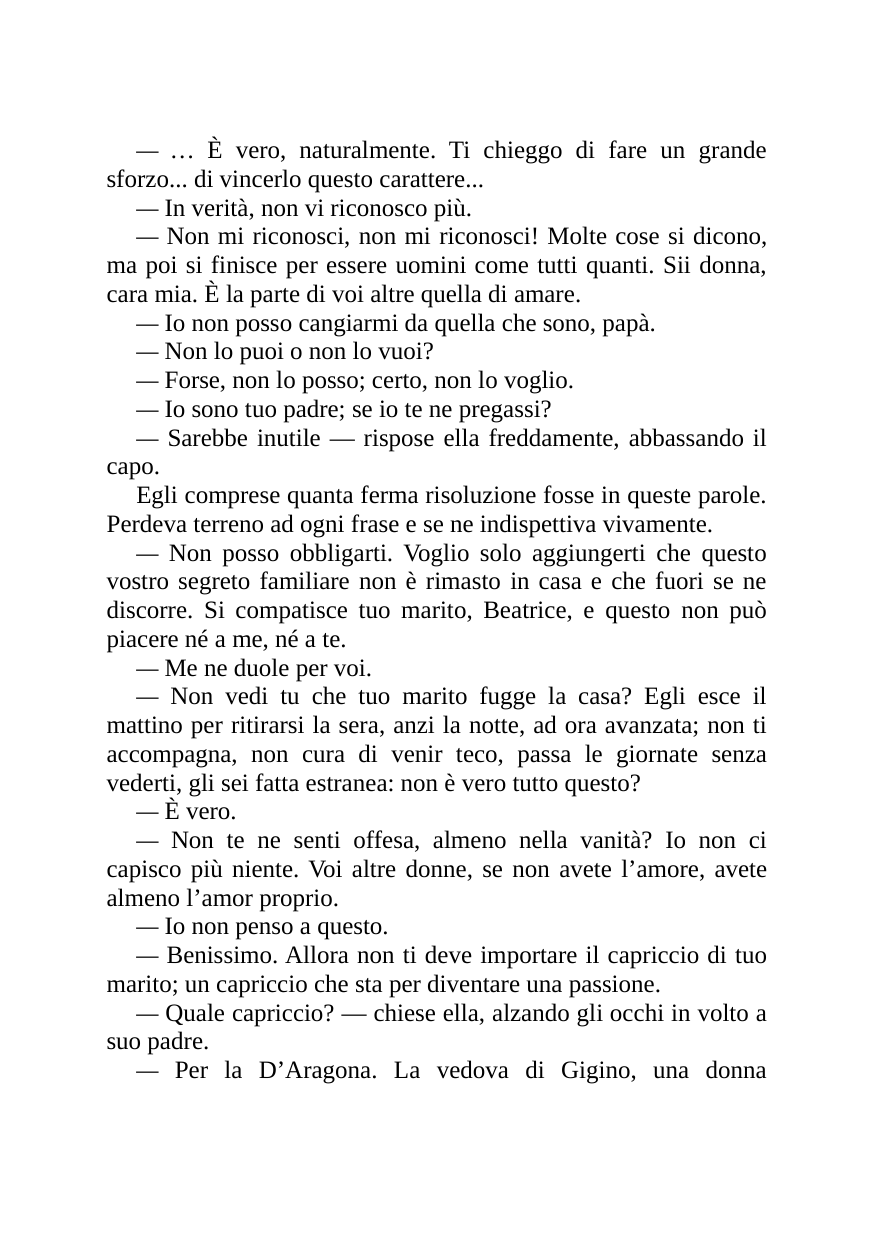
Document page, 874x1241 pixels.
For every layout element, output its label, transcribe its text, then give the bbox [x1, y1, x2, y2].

text — Quale capriccio? — chiese ella, alzando gli occhi in volto a suo padre. [106, 998, 768, 1055]
text — Non vedi tu che tuo marito fugge la casa? Egli esce il mattino per ritirarsi la sera, anzi la notte, ad ora avanzata; non ti accompagna, non cura di venir teco, passa le giornate senza vederti, gli sei fatta estranea: non è vero tutto questo? [106, 681, 768, 796]
text — Non te ne senti offesa, almeno nella vanità? Io non ci capisco più niente. Voi altre donne, se non avete l’amore, avete almeno l’amor proprio. [106, 825, 768, 911]
text — … È vero, naturalmente. Ti chieggo di fare un grande sforzo... di vincerlo questo carattere... [106, 135, 768, 193]
text Egli comprese quanta ferma risoluzione fosse in queste parole. Perdeva terreno ad ogni frase e se ne indispettiva vivamente. [106, 480, 768, 538]
text — Io non posso cangiarmi da quella che sono, papà. [106, 308, 768, 336]
text — Benissimo. Allora non ti deve importare il capriccio di tuo marito; un capriccio che sta per diventare una passione. [106, 940, 768, 998]
text — Io non penso a questo. [106, 911, 768, 940]
text — Me ne duole per voi. [106, 653, 768, 681]
text — Forse, non lo posso; certo, non lo voglio. [106, 365, 768, 394]
text — Non mi riconosci, non mi riconosci! Molte cose si dicono, ma poi si finisce per essere uomini come tutti quanti. Sii donna, cara mia. È la parte di voi altre quella di amare. [106, 221, 768, 308]
text — In verità, non vi riconosco più. [106, 193, 768, 221]
text — Non lo puoi o non lo vuoi? [106, 336, 768, 365]
text — Non posso obbligarti. Voglio solo aggiungerti che questo vostro segreto familiare non è rimasto in casa e che fuori se ne discorre. Si compatisce tuo marito, Beatrice, e questo non può piacere né a me, né a te. [106, 538, 768, 653]
text — È vero. [106, 796, 768, 825]
text — Io sono tuo padre; se io te ne pregassi? [106, 394, 768, 423]
text — Per la D’Aragona. La vedova di Gigino, una donna [106, 1055, 768, 1084]
text — Sarebbe inutile — rispose ella freddamente, abbassando il capo. [106, 423, 768, 480]
